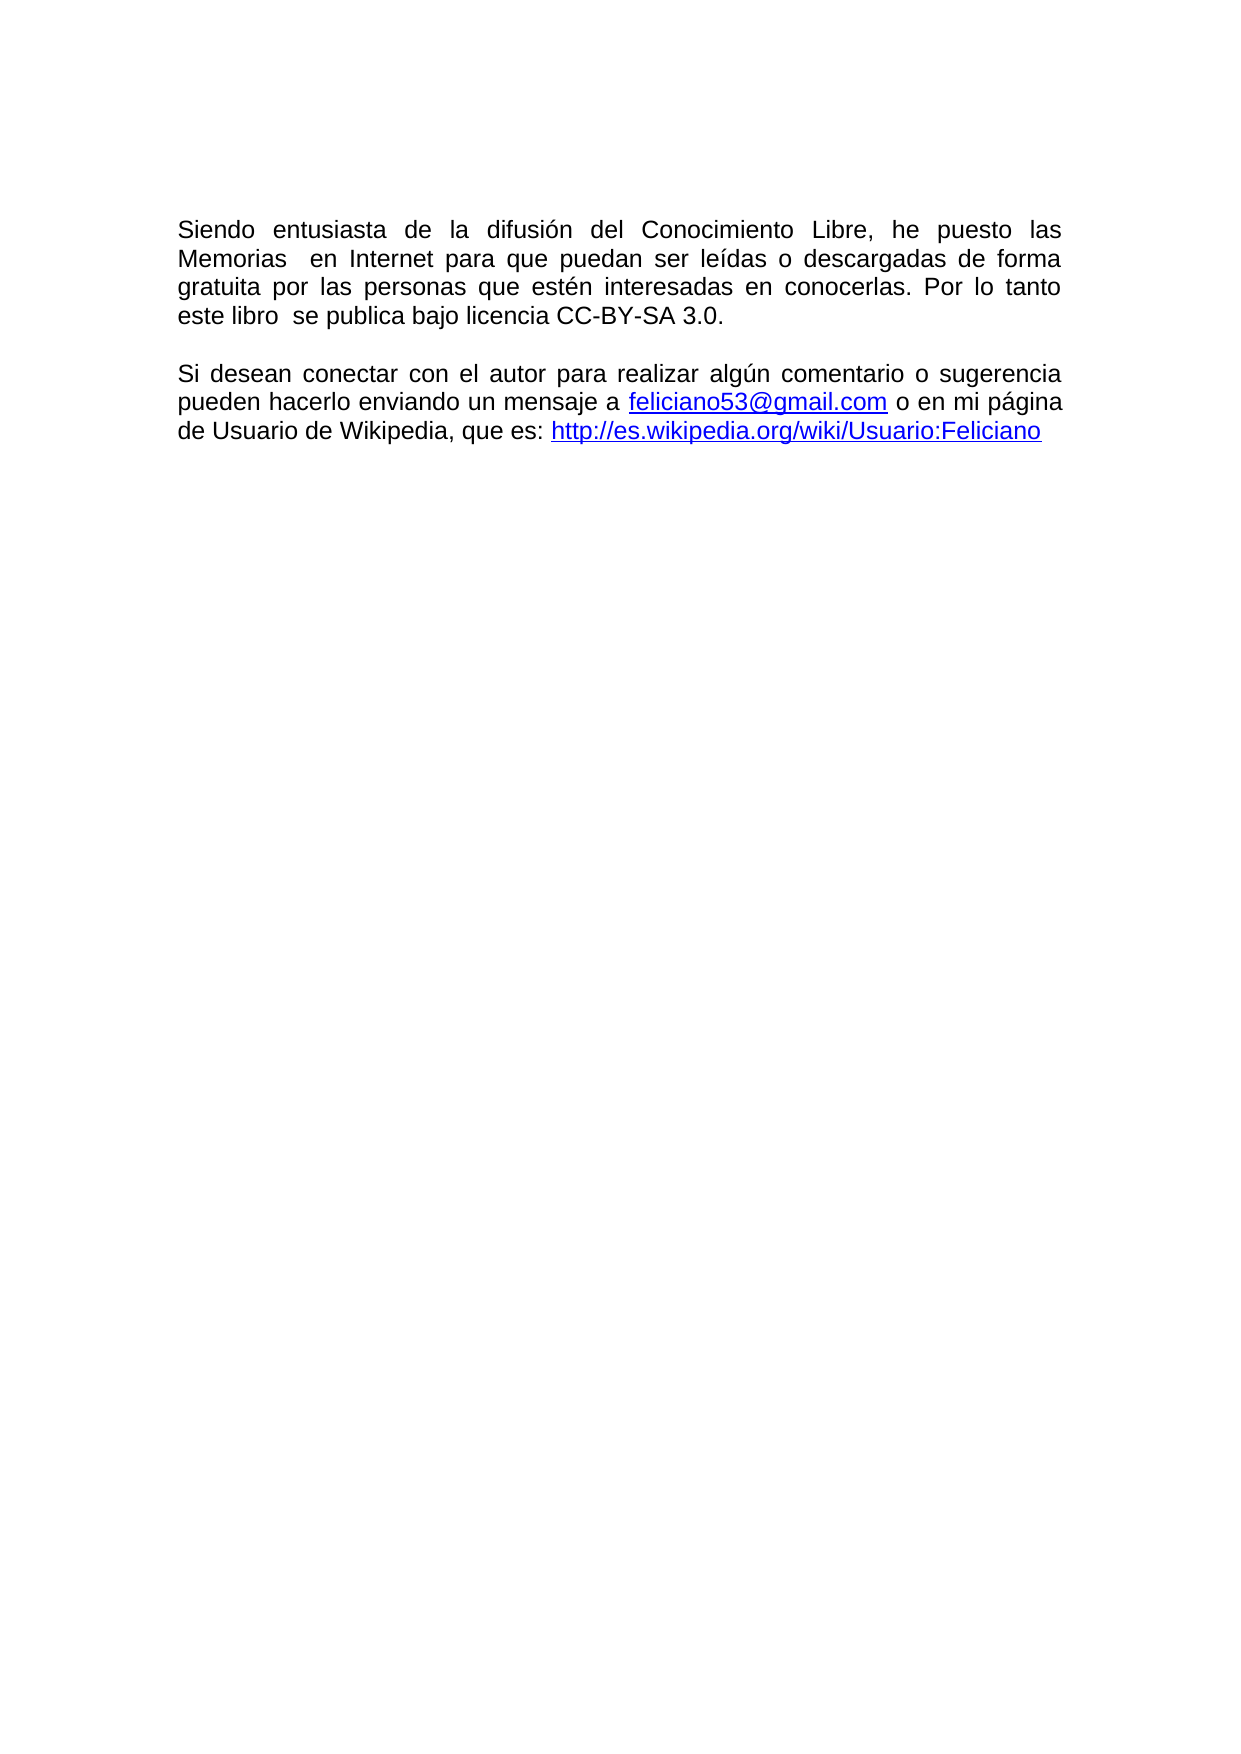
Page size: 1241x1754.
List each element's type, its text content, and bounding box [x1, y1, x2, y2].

text Siendo entusiasta de la difusión del Conocimiento Libre, he puesto las Memorias en Internet para que puedan ser leídas o descargadas de forma gratuita por las personas que estén interesadas en conocerlas. Por lo tanto este libro se publica bajo licencia CC-BY-SA 3.0. [177, 215, 1063, 330]
text Si desean conectar con el autor para realizar algún comentario o sugerencia pueden hacerlo enviando un mensaje a feliciano53@gmail.com o en mi página de Usuario de Wikipedia, que es: http://es.wikipedia.org/wiki/Usuario:Feliciano [177, 358, 1063, 445]
